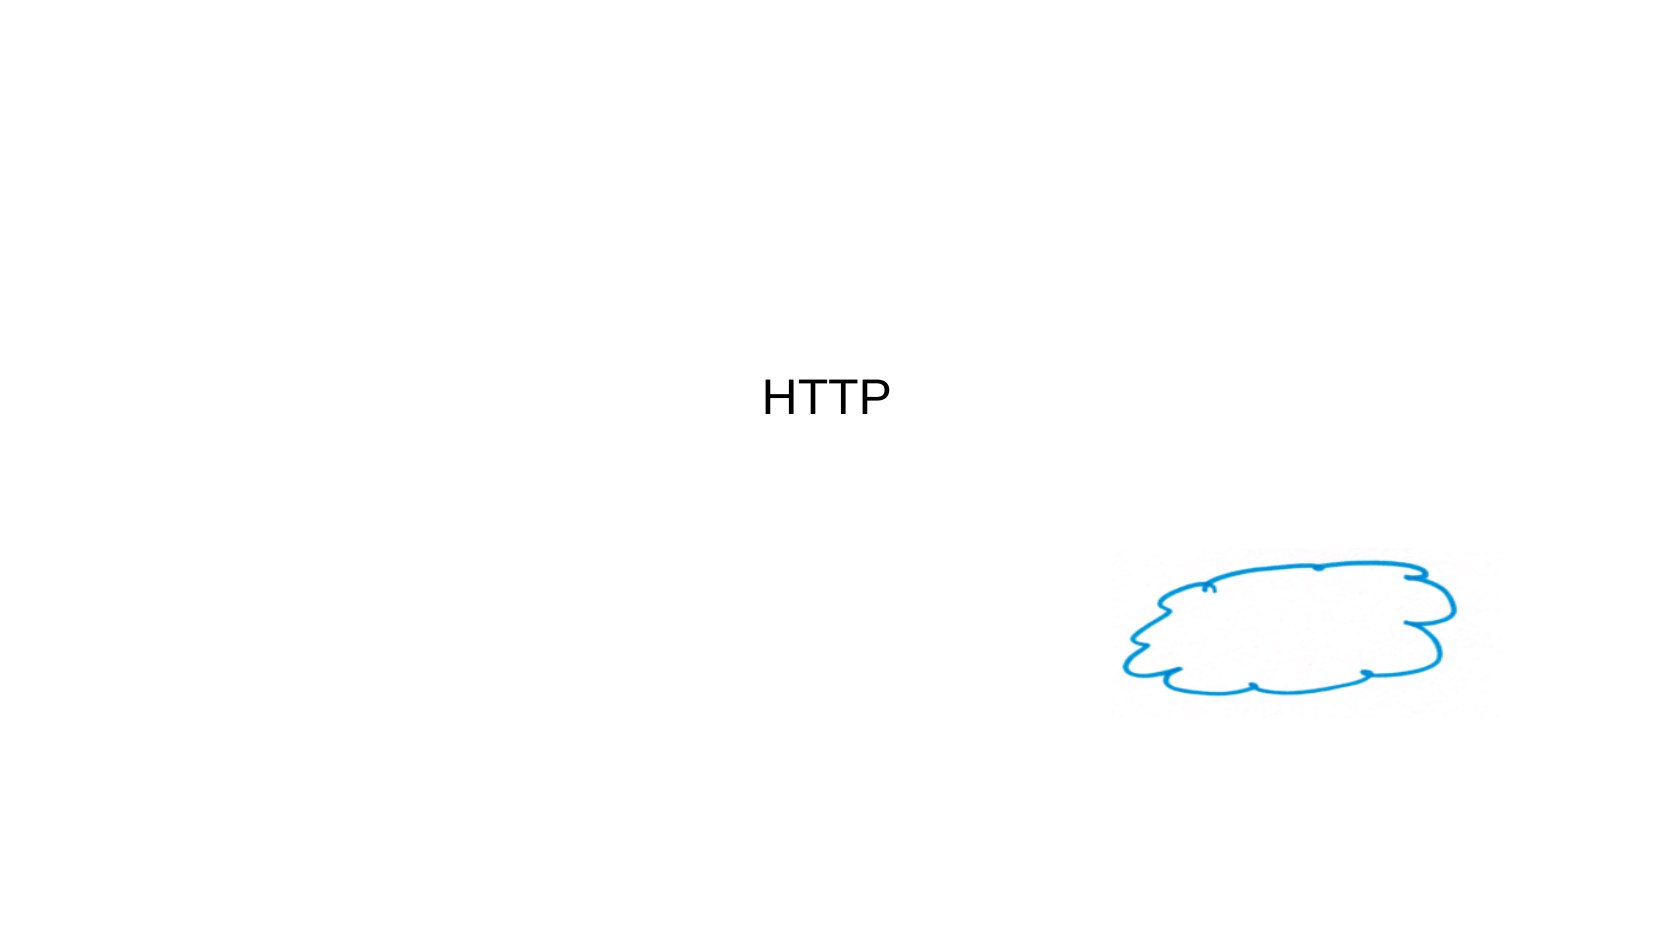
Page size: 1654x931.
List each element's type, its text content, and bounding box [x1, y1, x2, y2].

subtitle HTTP [82, 37, 1571, 757]
picture [1112, 548, 1501, 718]
